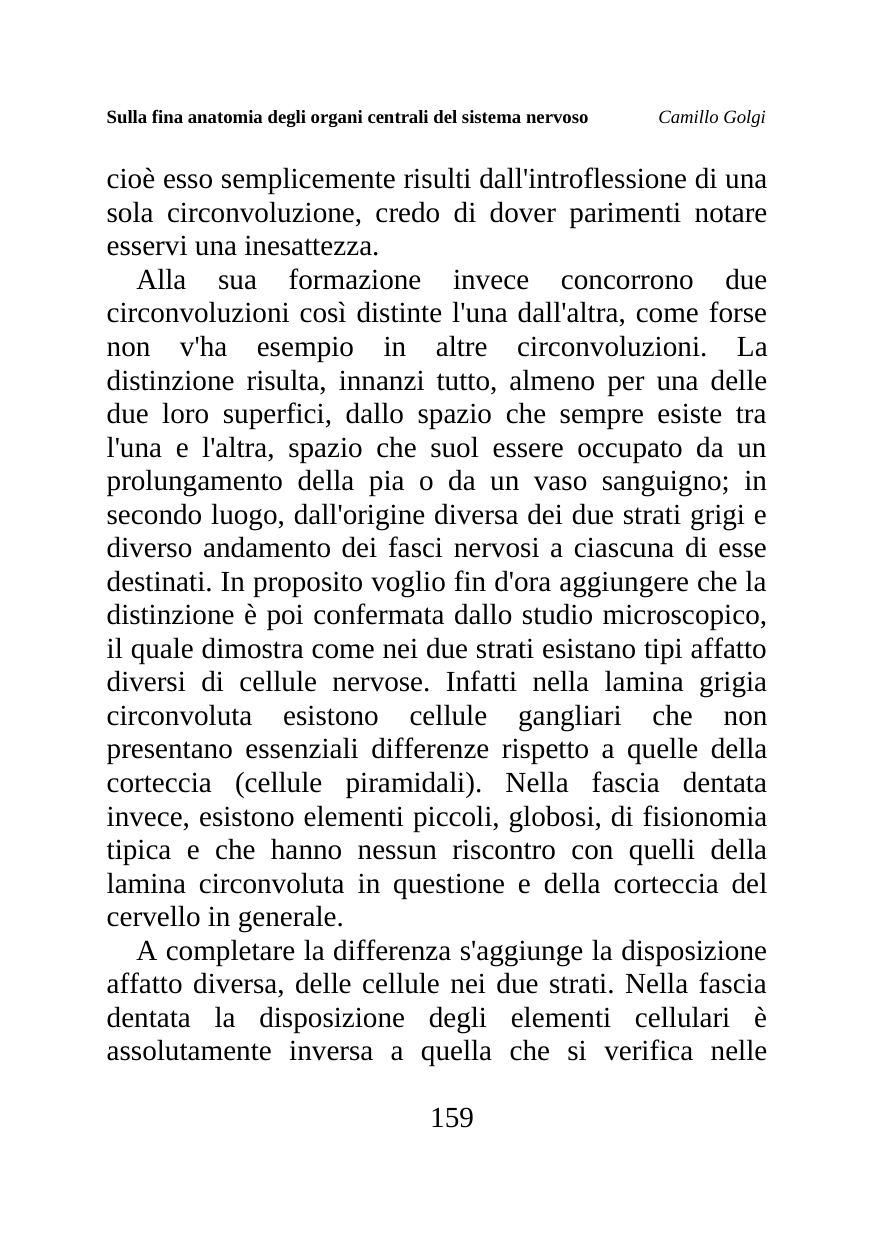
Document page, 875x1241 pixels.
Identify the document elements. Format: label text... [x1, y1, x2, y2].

text cioè esso semplicemente risulti dall'introflessione di una sola circonvoluzione, credo di dover parimenti notare esservi una inesattezza. [106, 161, 768, 262]
text A completare la differenza s'aggiunge la disposizione affatto diversa, delle cellule nei due strati. Nella fascia dentata la disposizione degli elementi cellulari è assolutamente inversa a quella che si verifica nelle [106, 933, 768, 1067]
text Alla sua formazione invece concorrono due circonvoluzioni così distinte l'una dall'altra, come forse non v'ha esempio in altre circonvoluzioni. La distinzione risulta, innanzi tutto, almeno per una delle due loro superfici, dallo spazio che sempre esiste tra l'una e l'altra, spazio che suol essere occupato da un prolungamento della pia o da un vaso sanguigno; in secondo luogo, dall'origine diversa dei due strati grigi e diverso andamento dei fasci nervosi a ciascuna di esse destinati. In proposito voglio fin d'ora aggiungere che la distinzione è poi confermata dallo studio microscopico, il quale dimostra come nei due strati esistano tipi affatto diversi di cellule nervose. Infatti nella lamina grigia circonvoluta esistono cellule gangliari che non presentano essenziali differenze rispetto a quelle della corteccia (cellule piramidali). Nella fascia dentata invece, esistono elementi piccoli, globosi, di fisionomia tipica e che hanno nessun riscontro con quelli della lamina circonvoluta in questione e della corteccia del cervello in generale. [106, 262, 768, 933]
